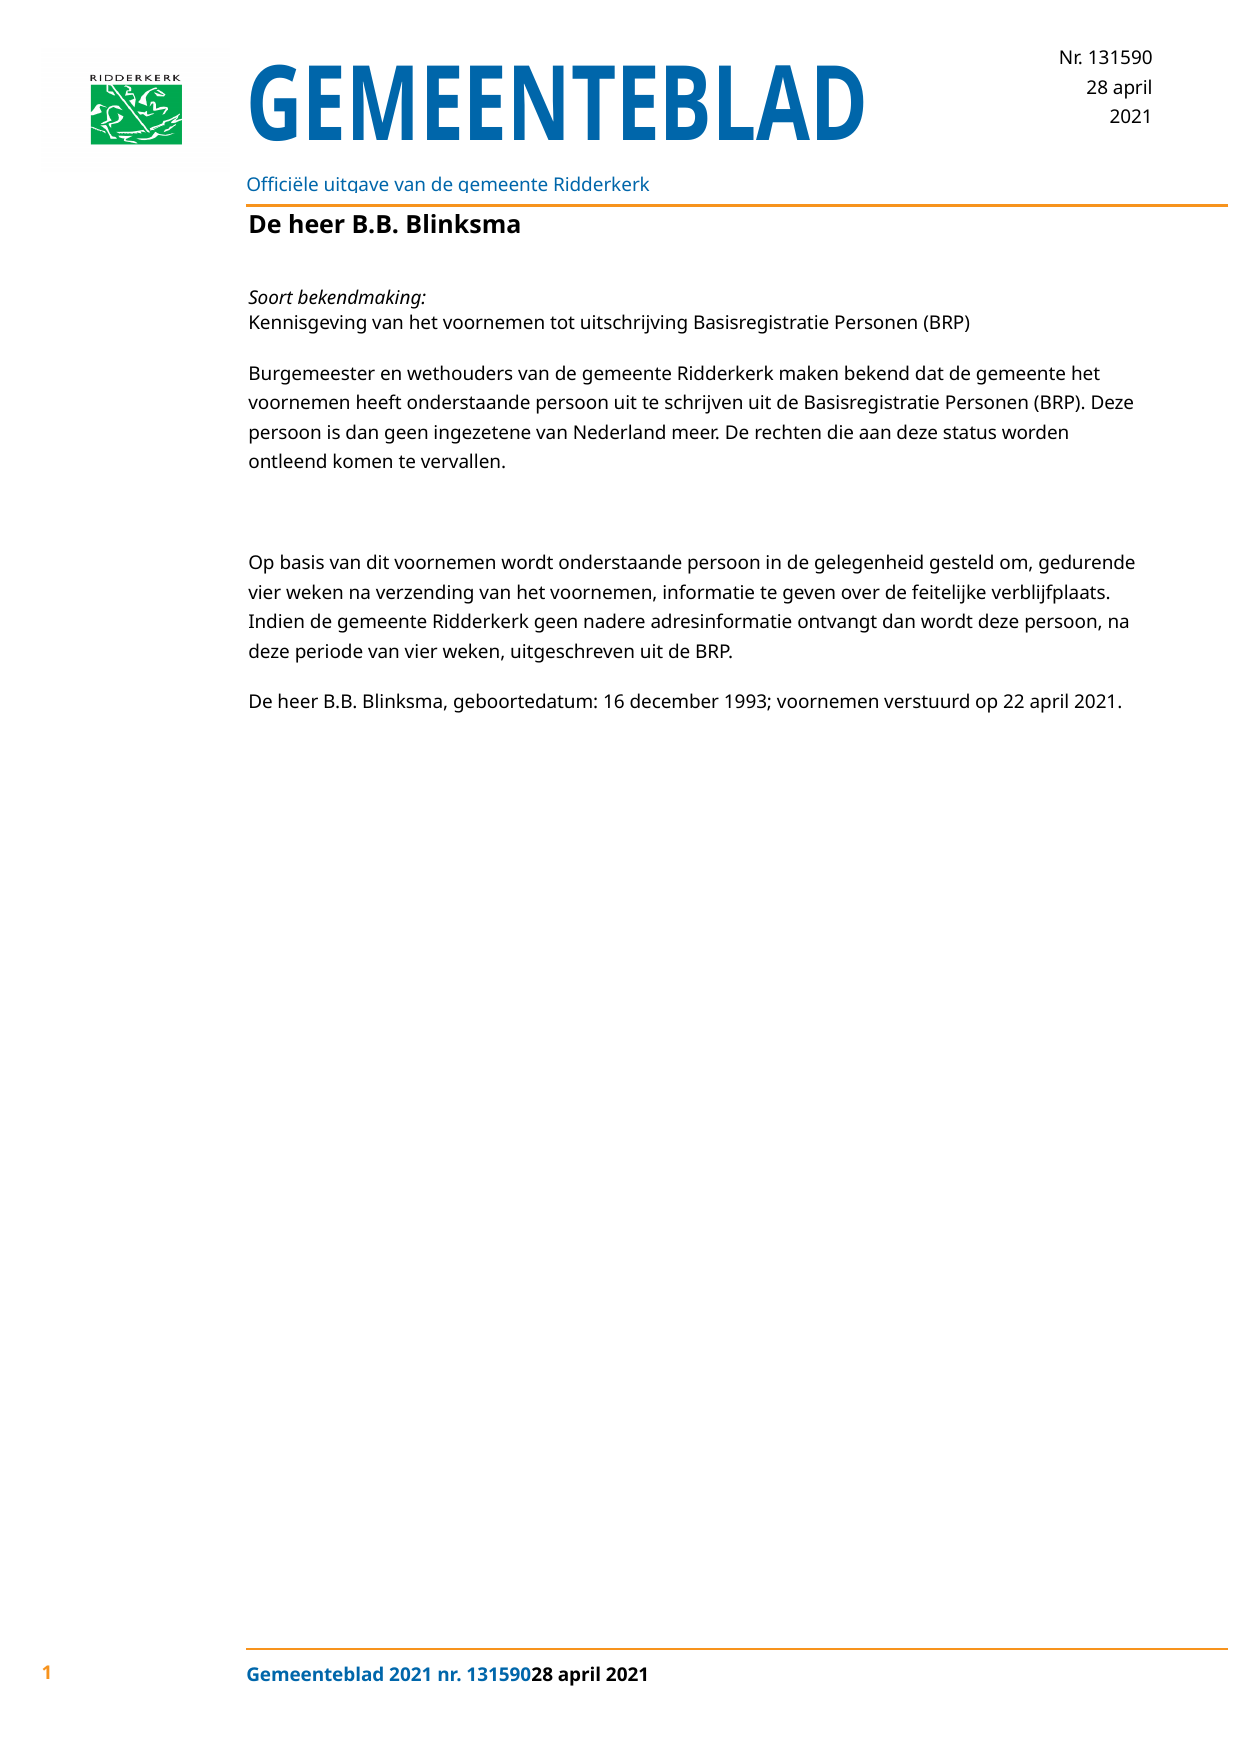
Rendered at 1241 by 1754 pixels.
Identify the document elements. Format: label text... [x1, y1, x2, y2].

text Soort bekendmaking: [248, 284, 1152, 309]
text Op basis van dit voornemen wordt onderstaande persoon in de gelegenheid gesteld om, gedurende vier weken na verzending van het voornemen, informatie te geven over de feitelijke verblijfplaats. Indien de gemeente Ridderkerk geen nadere adresinformatie ontvangt dan wordt deze persoon, na deze periode van vier weken, uitgeschreven uit de BRP. [248, 549, 1152, 664]
text De heer B.B. Blinksma [248, 207, 1152, 241]
picture [41, 47, 231, 172]
text Kennisgeving van het voornemen tot uitschrijving Basisregistratie Personen (BRP) [248, 309, 1152, 335]
text De heer B.B. Blinksma, geboortedatum: 16 december 1993; voornemen verstuurd op 22 april 2021. [248, 689, 1152, 714]
text Burgemeester en wethouders van de gemeente Ridderkerk maken bekend dat de gemeente het voornemen heeft onderstaande persoon uit te schrijven uit de Basisregistratie Personen (BRP). Deze persoon is dan geen ingezetene van Nederland meer. De rechten die aan deze status worden ontleend komen te vervallen. [248, 360, 1152, 474]
